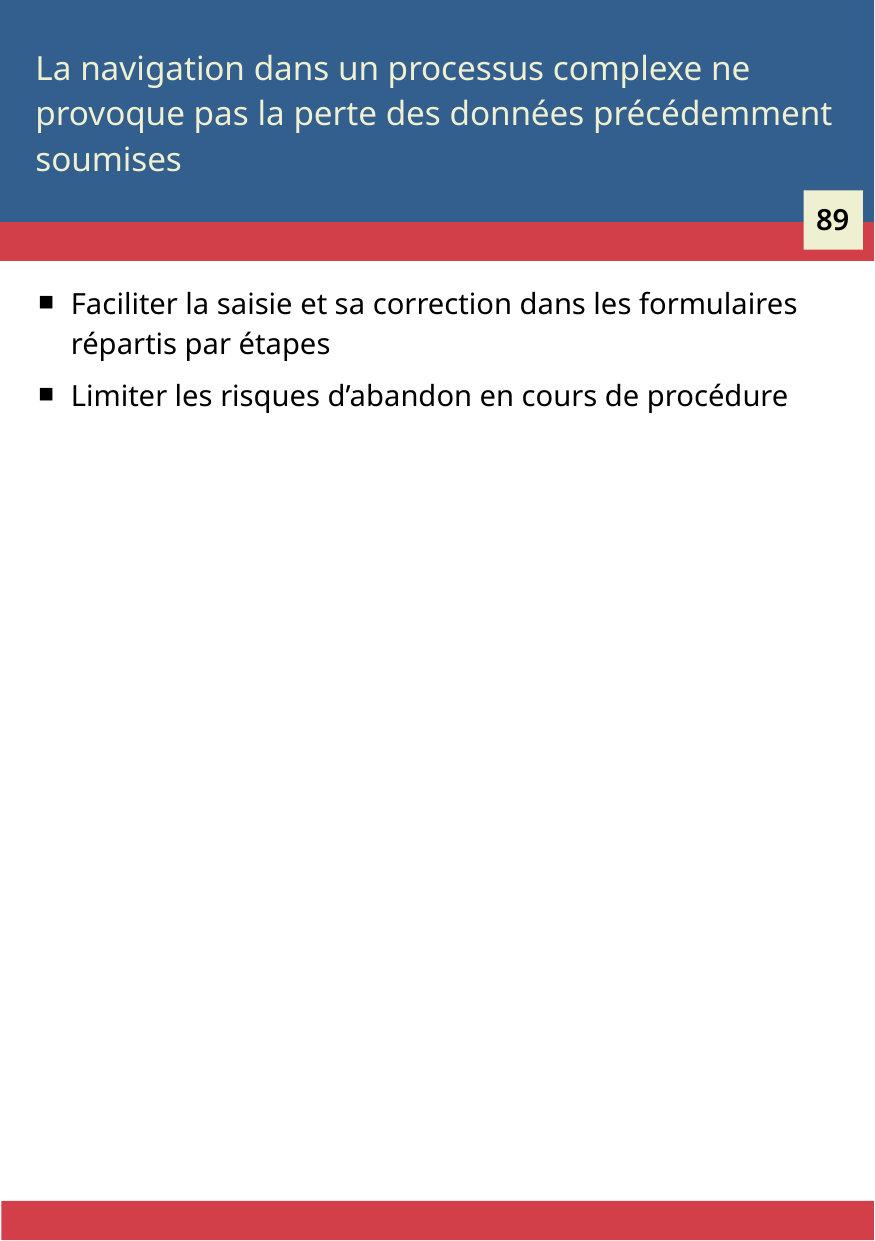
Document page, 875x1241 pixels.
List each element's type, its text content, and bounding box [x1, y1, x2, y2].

list Faciliter la saisie et sa correction dans les formulaires répartis par étapes Limiter les risques d’abandon en cours de procédure [23, 283, 839, 1111]
title La navigation dans un processus complexe ne provoque pas la perte des données précédemment soumises [35, 13, 839, 213]
text_box 89 [803, 188, 863, 249]
